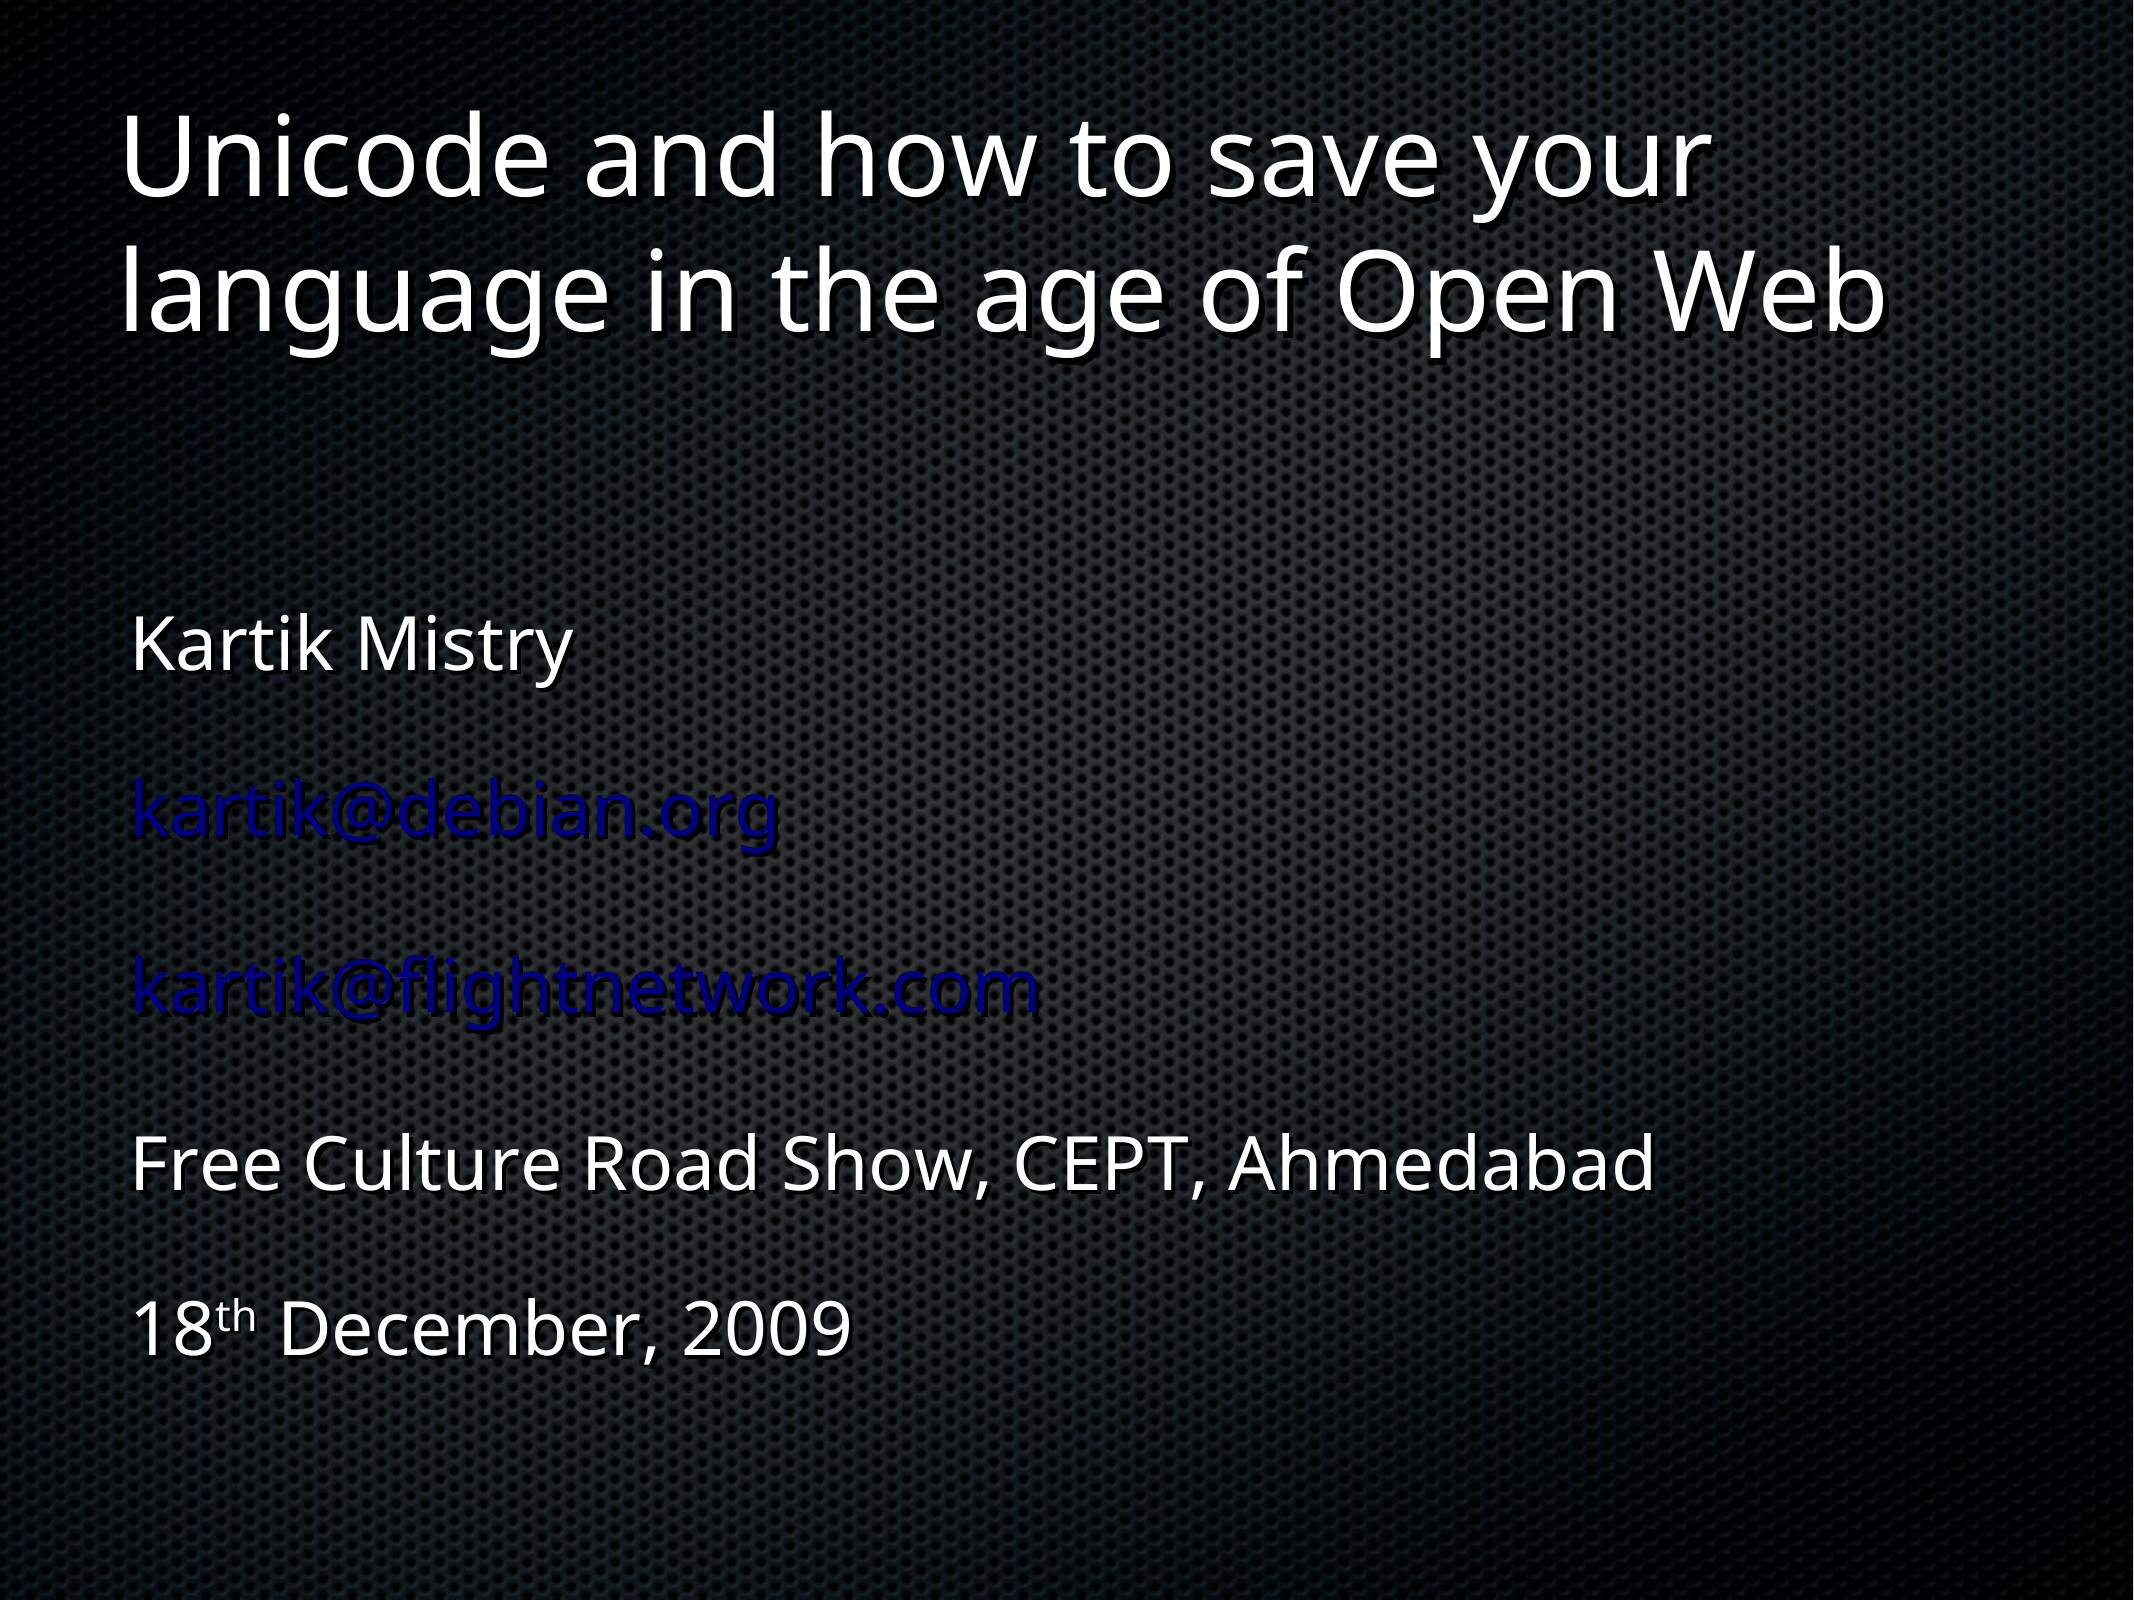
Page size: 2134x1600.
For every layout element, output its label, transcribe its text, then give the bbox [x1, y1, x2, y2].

subtitle Kartik Mistry kartik@debian.org kartik@flightnetwork.com Free Culture Road Show, CEPT, Ahmedabad 18th December, 2009 [129, 325, 2005, 1476]
title Unicode and how to save your language in the age of Open Web [117, 0, 2038, 355]
picture [0, 0, 2134, 1600]
